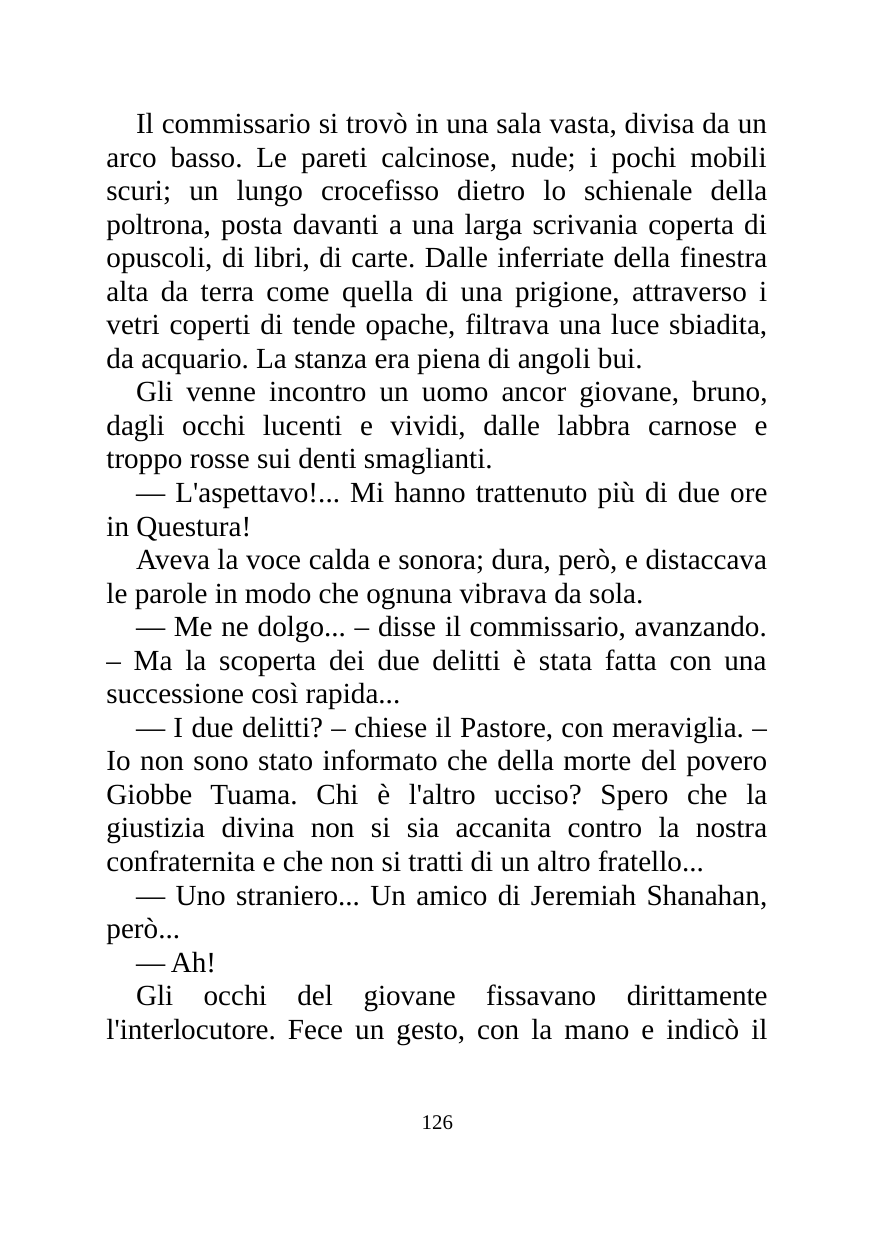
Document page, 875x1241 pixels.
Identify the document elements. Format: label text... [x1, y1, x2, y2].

text Gli occhi del giovane fissavano dirittamente l'interlocutore. Fece un gesto, con la mano e indicò il [106, 978, 768, 1045]
text Gli venne incontro un uomo ancor giovane, bruno, dagli occhi lucenti e vividi, dalle labbra carnose e troppo rosse sui denti smaglianti. [106, 374, 768, 475]
text — I due delitti? – chiese il Pastore, con meraviglia. – Io non sono stato informato che della morte del povero Giobbe Tuama. Chi è l'altro ucciso? Spero che la giustizia divina non si sia accanita contro la nostra confraternita e che non si tratti di un altro fratello... [106, 710, 768, 878]
text — Me ne dolgo... – disse il commissario, avanzando. – Ma la scoperta dei due delitti è stata fatta con una successione così rapida... [106, 609, 768, 710]
text — L'aspettavo!... Mi hanno trattenuto più di due ore in Questura! [106, 475, 768, 542]
text Il commissario si trovò in una sala vasta, divisa da un arco basso. Le pareti calcinose, nude; i pochi mobili scuri; un lungo crocefisso dietro lo schienale della poltrona, posta davanti a una larga scrivania coperta di opuscoli, di libri, di carte. Dalle inferriate della finestra alta da terra come quella di una prigione, attraverso i vetri coperti di tende opache, filtrava una luce sbiadita, da acquario. La stanza era piena di angoli bui. [106, 106, 768, 374]
text Aveva la voce calda e sonora; dura, però, e distaccava le parole in modo che ognuna vibrava da sola. [106, 542, 768, 609]
text — Ah! [106, 945, 768, 978]
text — Uno straniero... Un amico di Jeremiah Shanahan, però... [106, 878, 768, 945]
